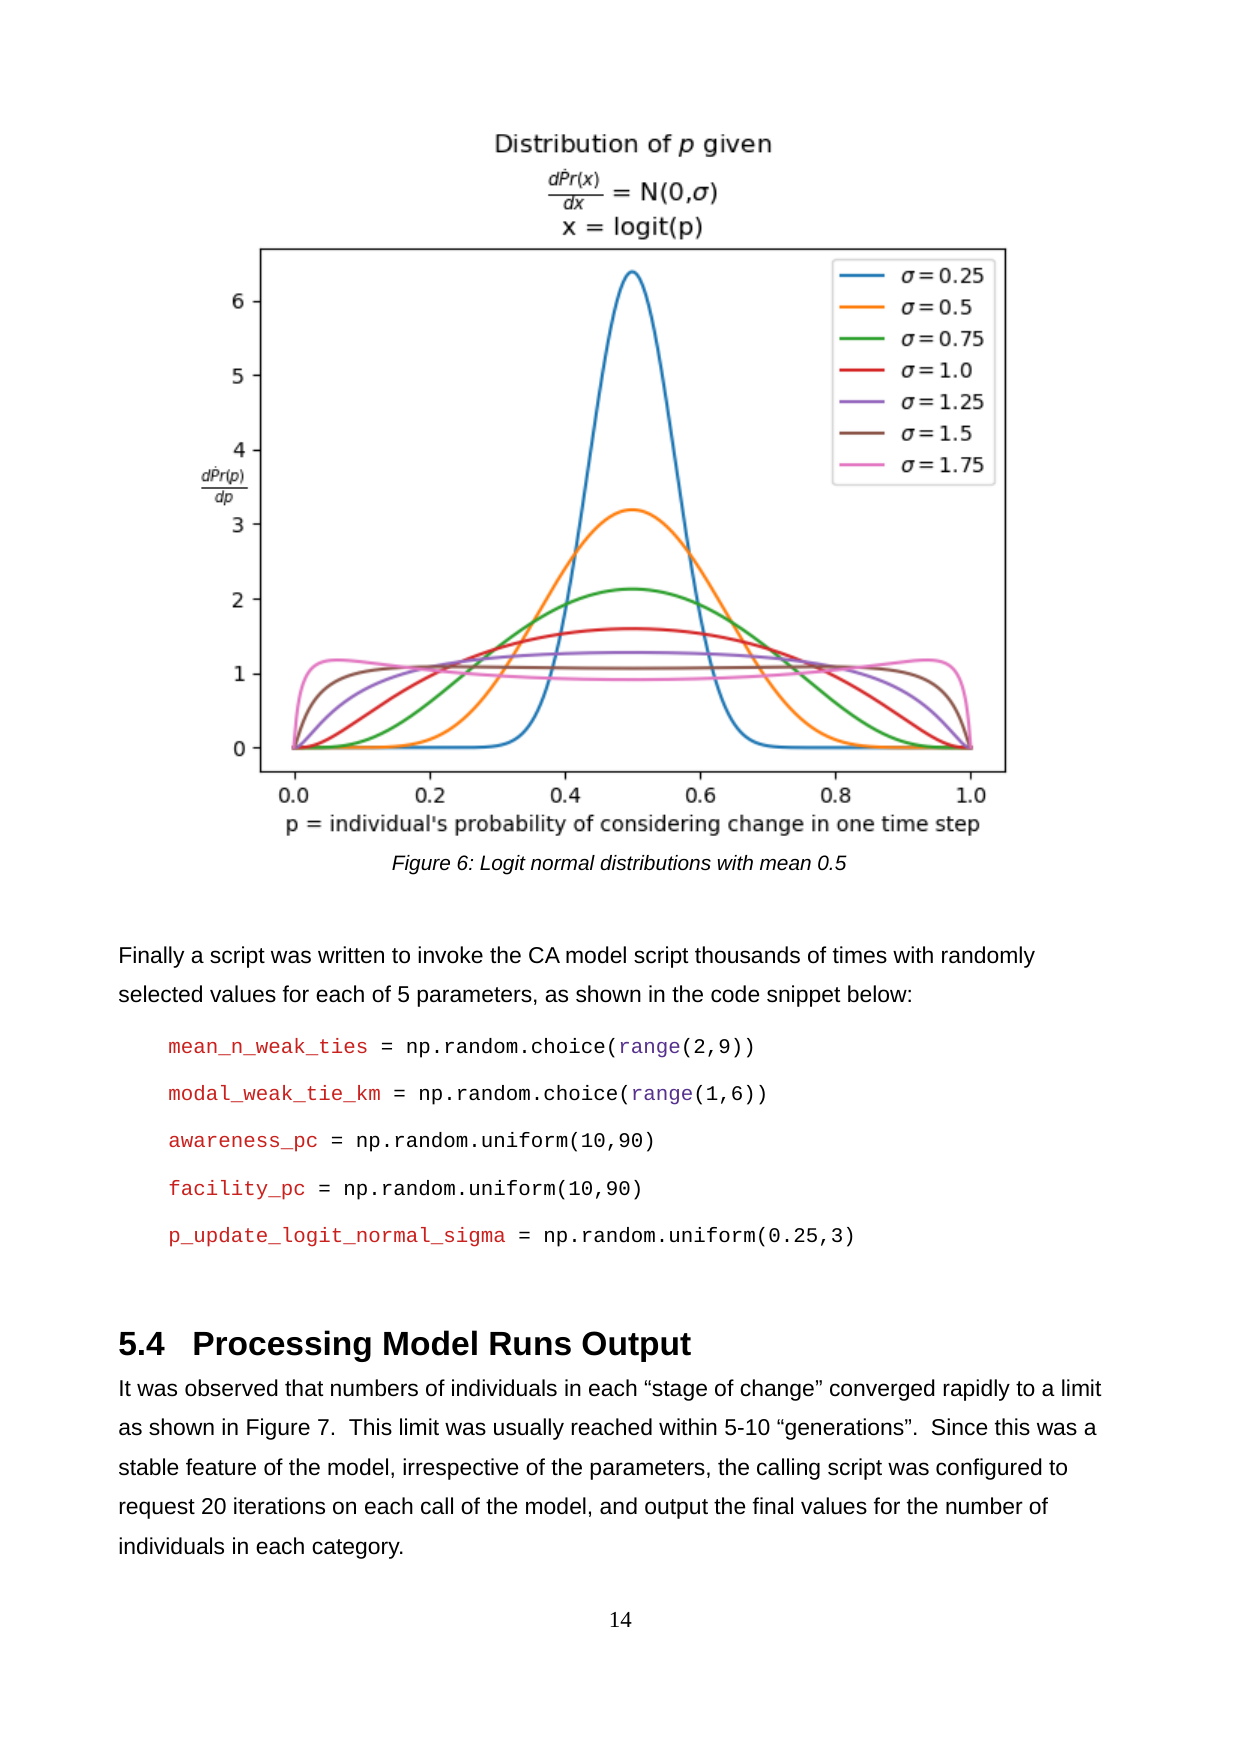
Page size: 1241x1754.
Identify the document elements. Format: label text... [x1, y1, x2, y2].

text facility_pc = np.random.uniform(10,90) [118, 1178, 1122, 1201]
text modal_weak_tie_km = np.random.choice(range(1,6)) [118, 1083, 1122, 1107]
picture [140, 130, 1100, 851]
text It was observed that numbers of individuals in each “stage of change” converged rapidly to a limit as shown in Figure 7. This limit was usually reached within 5-10 “generations”. Since this was a stable feature of the model, irrespective of the parameters, the calling script was configured to request 20 iterations on each call of the model, and output the final values for the number of individuals in each category. [118, 1375, 1122, 1559]
text awareness_pc = np.random.uniform(10,90) [118, 1130, 1122, 1154]
text p_update_logit_normal_sigma = np.random.uniform(0.25,3) [118, 1225, 1122, 1248]
subtitle Processing Model Runs Output [118, 1324, 1122, 1362]
text Finally a script was written to invoke the CA model script thousands of times with randomly selected values for each of 5 parameters, as shown in the code snippet below: [118, 942, 1122, 1008]
text mean_n_weak_ties = np.random.choice(range(2,9)) [118, 1036, 1122, 1059]
text Figure 6: Logit normal distributions with mean 0.5 [140, 851, 1100, 874]
